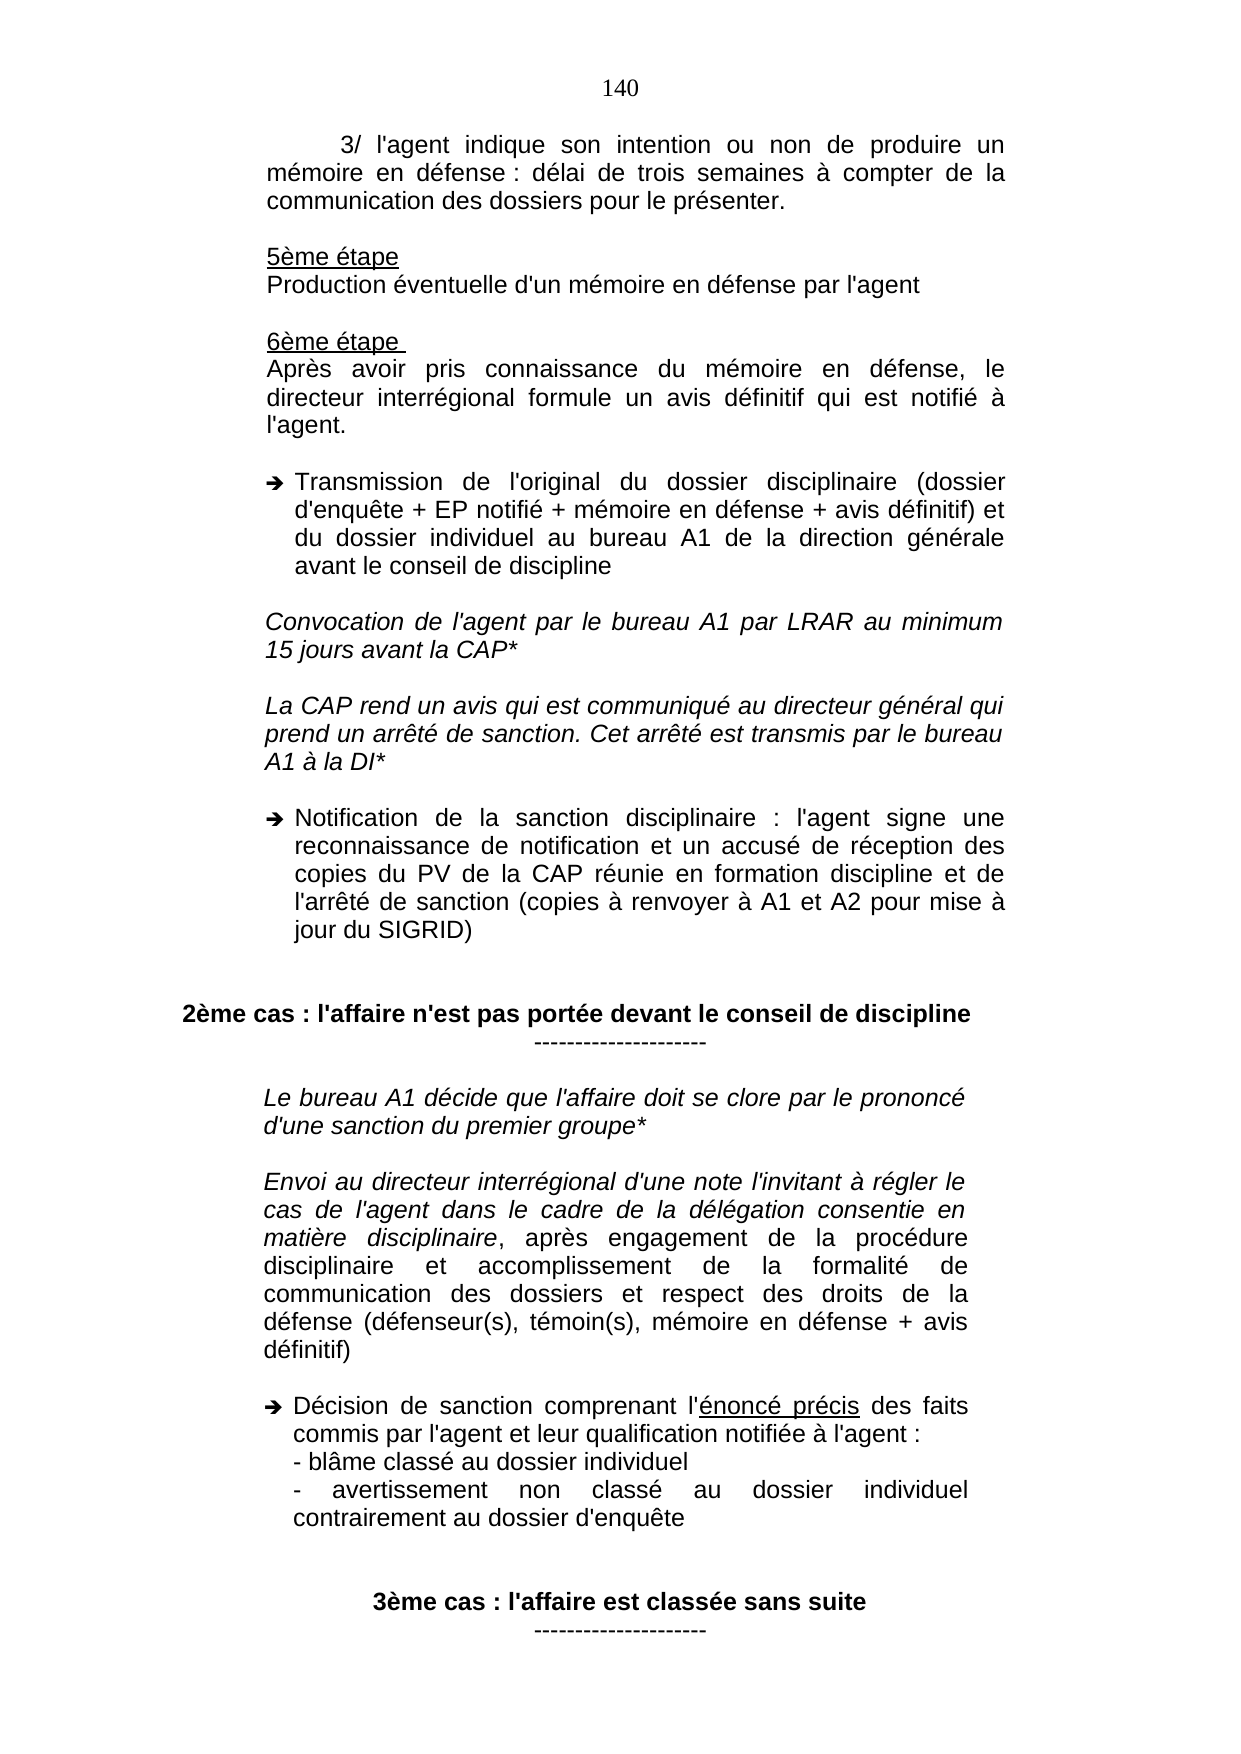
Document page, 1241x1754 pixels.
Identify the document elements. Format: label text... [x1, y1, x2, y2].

text 2ème cas : l'affaire n'est pas portée devant le conseil de discipline [148, 1000, 1006, 1028]
text 5ème étape [266, 243, 1006, 271]
text Envoi au directeur interrégional d'une note l'invitant à régler le cas de l'agent dans le cadre de la délégation consentie en matière disciplinaire, après engagement de la procédure disciplinaire et accomplissement de la formalité de communication des dossiers et respect des droits de la défense (défenseur(s), témoin(s), mémoire en défense + avis définitif) [263, 1168, 969, 1364]
text Production éventuelle d'un mémoire en défense par l'agent [266, 271, 1006, 299]
text Après avoir pris connaissance du mémoire en défense, le directeur interrégional formule un avis définitif qui est notifié à l'agent. [266, 355, 1006, 439]
text Convocation de l'agent par le bureau A1 par LRAR au minimum 15 jours avant la CAP* [265, 607, 1006, 663]
text --------------------- [324, 1028, 916, 1056]
text 3ème cas : l'affaire est classée sans suite [324, 1588, 916, 1616]
text 3/ l'agent indique son intention ou non de produire un mémoire en défense : délai de trois semaines à compter de la communication des dossiers pour le présenter. [266, 131, 1006, 215]
list Décision de sanction comprenant l'énoncé précis des faits commis par l'agent et leur qualification notifiée à l'agent : [263, 1392, 969, 1448]
text La CAP rend un avis qui est communiqué au directeur général qui prend un arrêté de sanction. Cet arrêté est transmis par le bureau A1 à la DI* [265, 691, 1006, 776]
text 6ème étape [266, 327, 1006, 355]
list - avertissement non classé au dossier individuel contrairement au dossier d'enquête [263, 1476, 969, 1532]
text Le bureau A1 décide que l'affaire doit se clore par le prononcé d'une sanction du premier groupe* [263, 1084, 969, 1140]
list Notification de la sanction disciplinaire : l'agent signe une reconnaissance de notification et un accusé de réception des copies du PV de la CAP réunie en formation discipline et de l'arrêté de sanction (copies à renvoyer à A1 et A2 pour mise à jour du SIGRID) [265, 803, 1006, 944]
text --------------------- [324, 1616, 916, 1644]
list - blâme classé au dossier individuel [263, 1448, 969, 1476]
list Transmission de l'original du dossier disciplinaire (dossier d'enquête + EP notifié + mémoire en défense + avis définitif) et du dossier individuel au bureau A1 de la direction générale avant le conseil de discipline [265, 467, 1006, 579]
